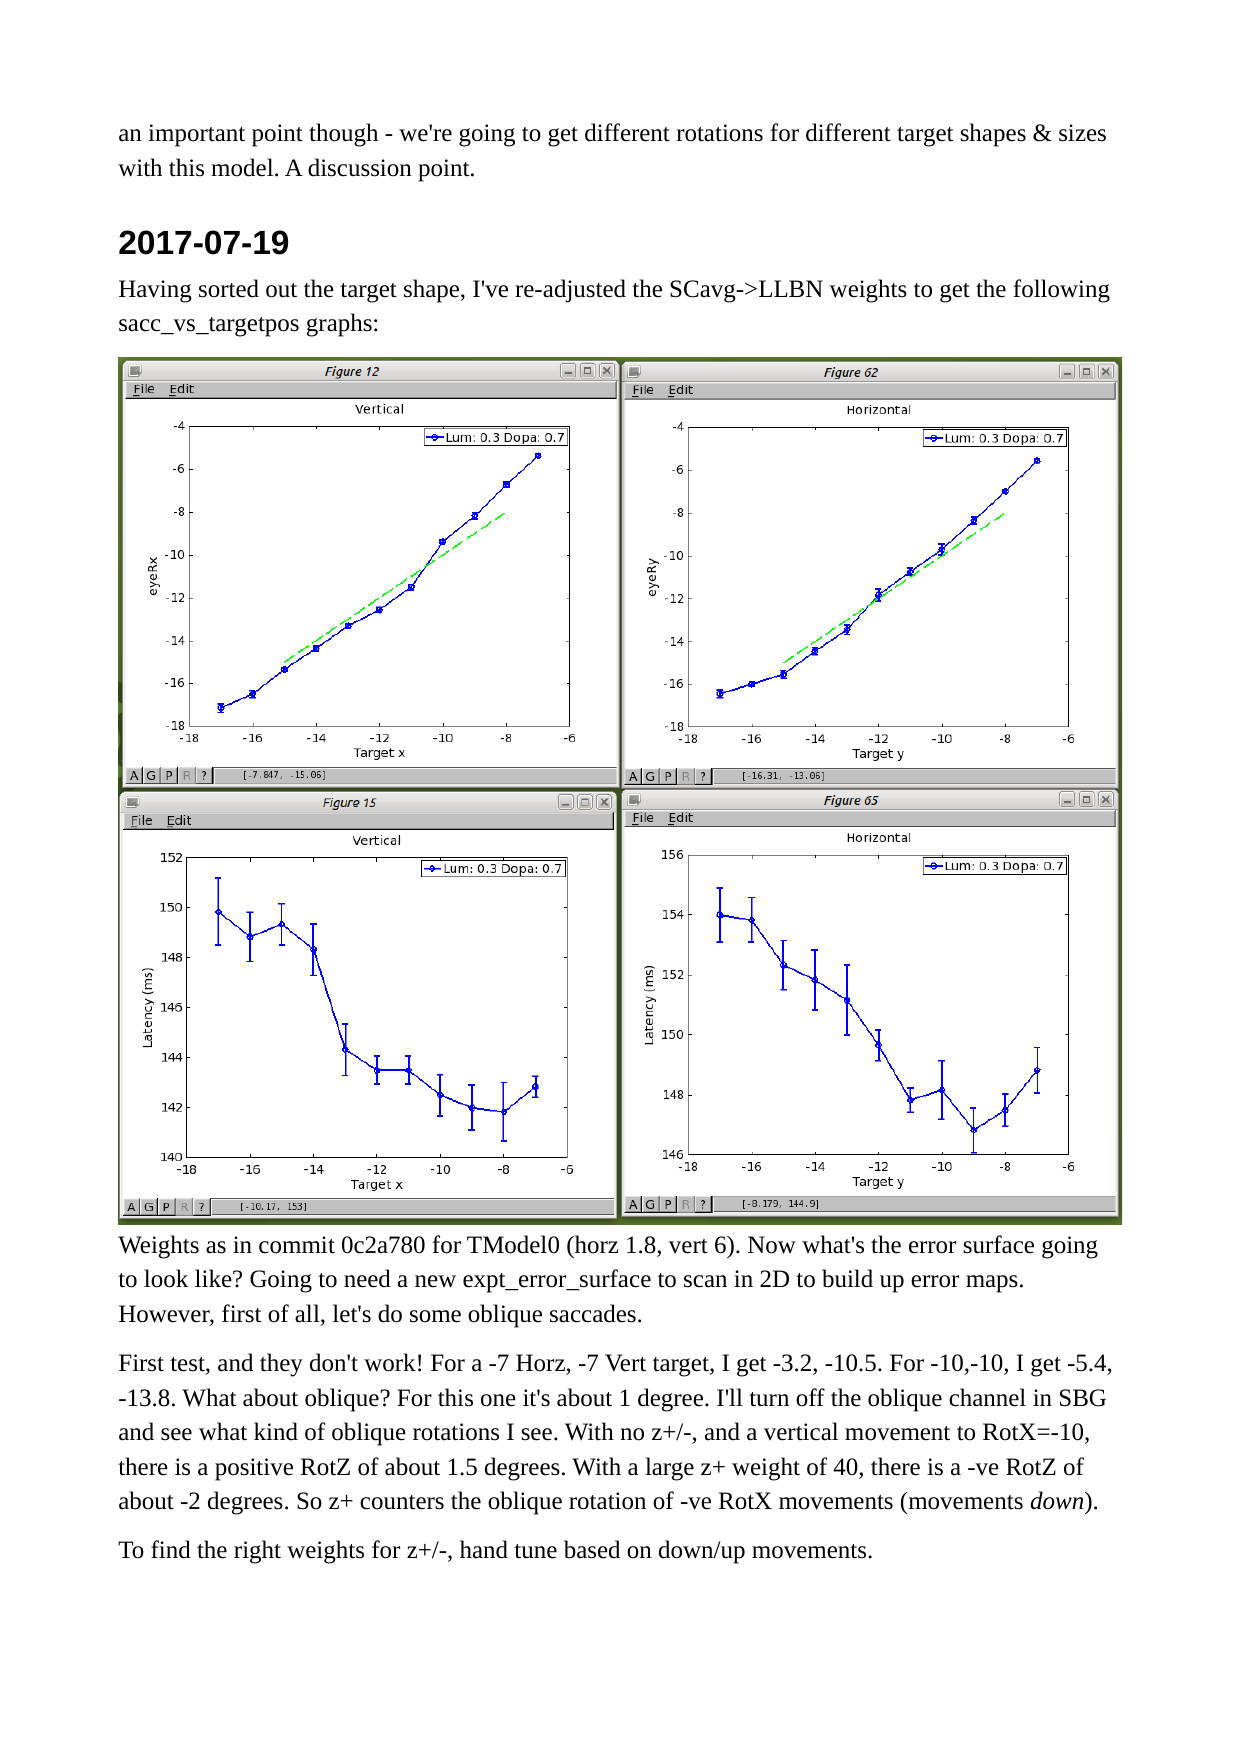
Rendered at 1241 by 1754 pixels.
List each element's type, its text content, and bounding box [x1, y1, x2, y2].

text Having sorted out the target shape, I've re-adjusted the SCavg->LLBN weights to get the following sacc_vs_targetpos graphs: [118, 274, 1122, 337]
text First test, and they don't work! For a -7 Horz, -7 Vert target, I get -3.2, -10.5. For -10,-10, I get -5.4, -13.8. What about oblique? For this one it's about 1 degree. I'll turn off the oblique channel in SBG and see what kind of oblique rotations I see. With no z+/-, and a vertical movement to RotX=-10, there is a positive RotZ of about 1.5 degrees. With a large z+ weight of 40, there is a -ve RotZ of about -2 degrees. So z+ counters the oblique rotation of -ve RotX movements (movements down). [118, 1348, 1122, 1515]
text To find the right weights for z+/-, hand tune based on down/up movements. [118, 1535, 1122, 1564]
text Weights as in commit 0c2a780 for TModel0 (horz 1.8, vert 6). Now what's the error surface going to look like? Going to need a new expt_error_surface to scan in 2D to build up error maps. However, first of all, let's do some oblique saccades. [118, 1225, 1122, 1328]
picture [118, 357, 1123, 1225]
subtitle 2017-07-19 [118, 222, 1122, 261]
text an important point though - we're going to get different rotations for different target shapes & sizes with this model. A discussion point. [118, 118, 1122, 181]
